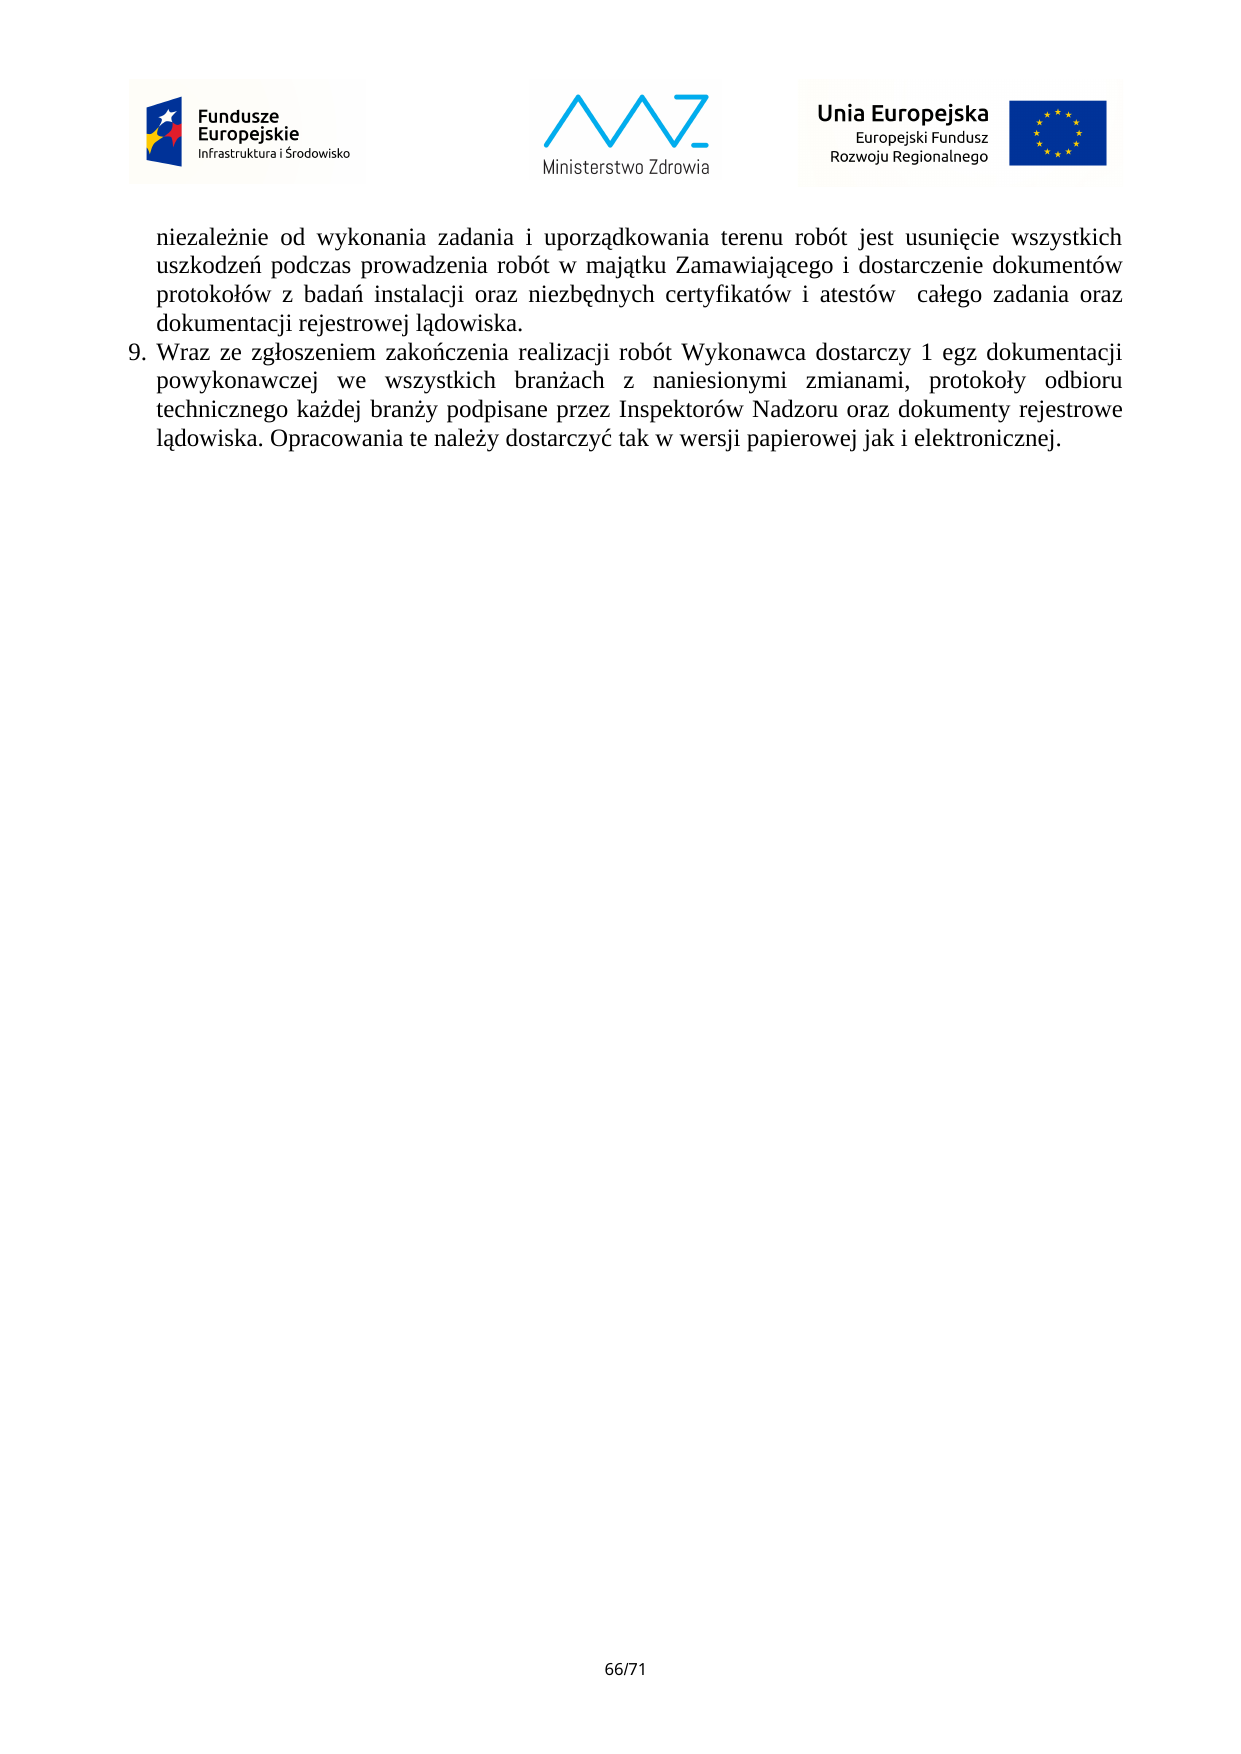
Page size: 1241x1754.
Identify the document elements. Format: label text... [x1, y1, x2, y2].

text 9. Wraz ze zgłoszeniem zakończenia realizacji robót Wykonawca dostarczy 1 egz dokumentacji powykonawczej we wszystkich branżach z naniesionymi zmianami, protokoły odbioru technicznego każdej branży podpisane przez Inspektorów Nadzoru oraz dokumenty rejestrowe lądowiska. Opracowania te należy dostarczyć tak w wersji papierowej jak i elektronicznej. [128, 337, 1123, 452]
picture [529, 79, 723, 180]
picture [797, 79, 1124, 187]
picture [129, 79, 367, 184]
text niezależnie od wykonania zadania i uporządkowania terenu robót jest usunięcie wszystkich uszkodzeń podczas prowadzenia robót w majątku Zamawiającego i dostarczenie dokumentów protokołów z badań instalacji oraz niezbędnych certyfikatów i atestów całego zadania oraz dokumentacji rejestrowej lądowiska. [128, 222, 1123, 337]
